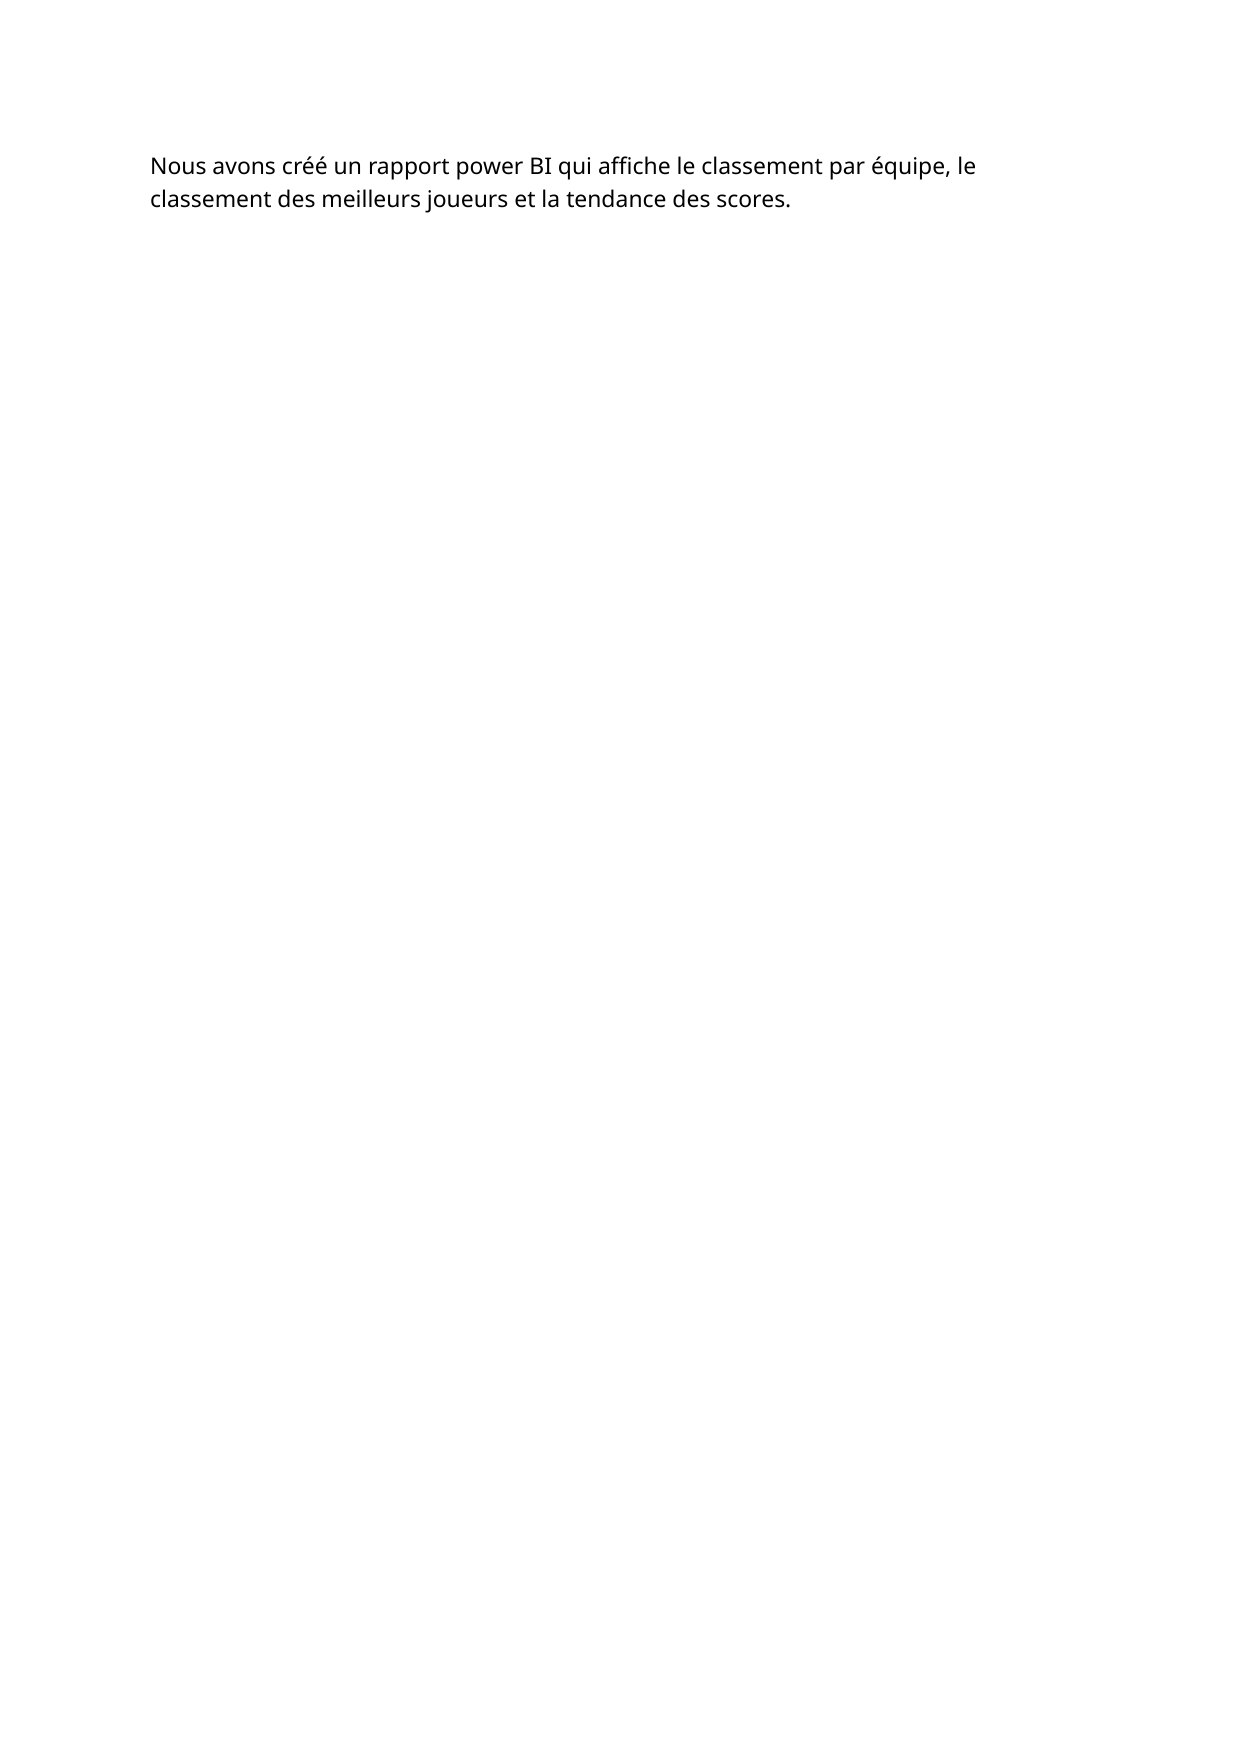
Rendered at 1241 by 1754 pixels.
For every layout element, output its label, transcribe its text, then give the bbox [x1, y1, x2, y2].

text Nous avons créé un rapport power BI qui affiche le classement par équipe, le classement des meilleurs joueurs et la tendance des scores. [150, 150, 1090, 214]
